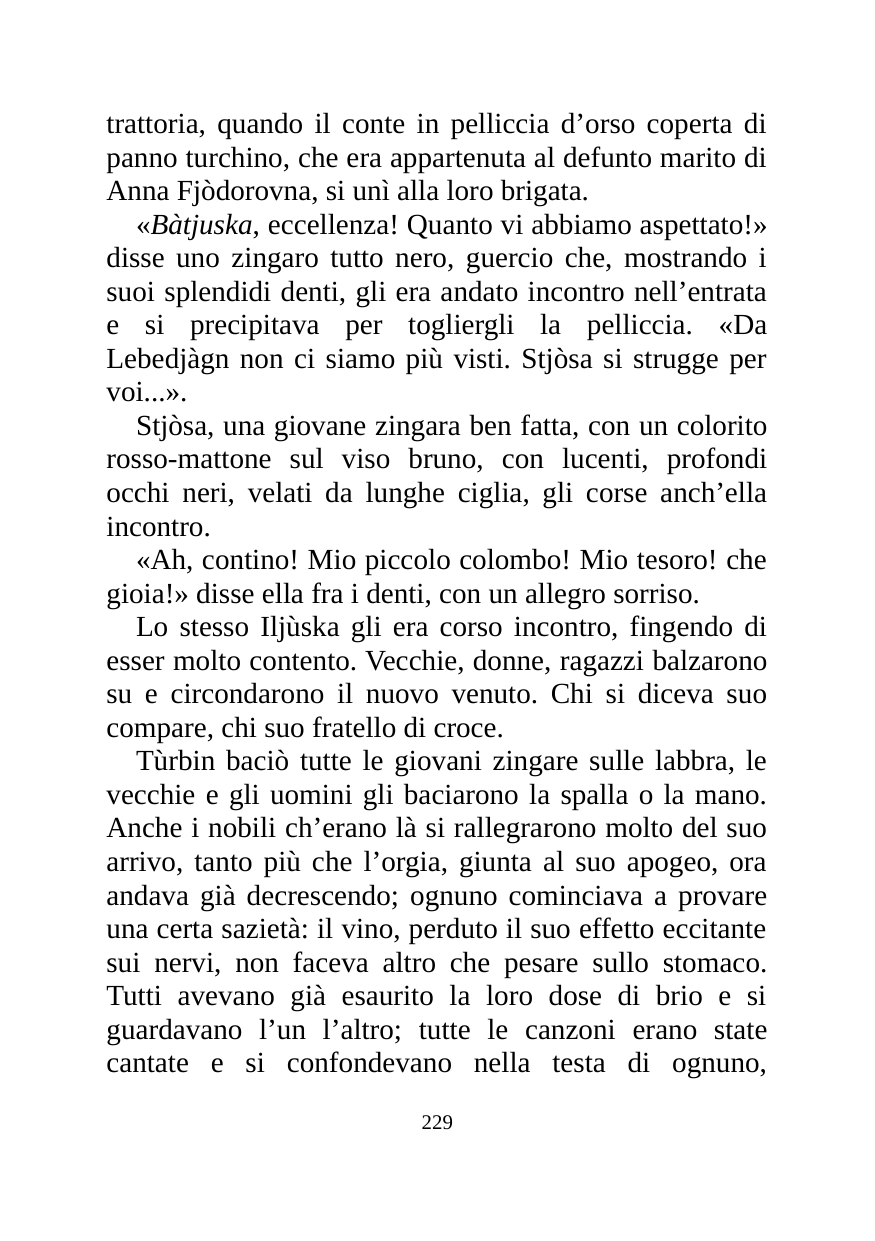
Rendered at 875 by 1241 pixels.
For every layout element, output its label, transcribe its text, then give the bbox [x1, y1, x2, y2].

text «Bàtjuska, eccellenza! Quanto vi abbiamo aspettato!» disse uno zingaro tutto nero, guercio che, mostrando i suoi splendidi denti, gli era andato incontro nell’entrata e si precipitava per togliergli la pelliccia. «Da Lebedjàgn non ci siamo più visti. Stjòsa si strugge per voi...». [106, 207, 768, 408]
text «Ah, contino! Mio piccolo colombo! Mio tesoro! che gioia!» disse ella fra i denti, con un allegro sorriso. [106, 542, 768, 609]
text trattoria, quando il conte in pelliccia d’orso coperta di panno turchino, che era appartenuta al defunto marito di Anna Fjòdorovna, si unì alla loro brigata. [106, 106, 768, 207]
text Lo stesso Iljùska gli era corso incontro, fingendo di esser molto contento. Vecchie, donne, ragazzi balzarono su e circondarono il nuovo venuto. Chi si diceva suo compare, chi suo fratello di croce. [106, 609, 768, 743]
text Stjòsa, una giovane zingara ben fatta, con un colorito rosso-mattone sul viso bruno, con lucenti, profondi occhi neri, velati da lunghe ciglia, gli corse anch’ella incontro. [106, 408, 768, 542]
text Tùrbin baciò tutte le giovani zingare sulle labbra, le vecchie e gli uomini gli baciarono la spalla o la mano. Anche i nobili ch’erano là si rallegrarono molto del suo arrivo, tanto più che l’orgia, giunta al suo apogeo, ora andava già decrescendo; ognuno cominciava a provare una certa sazietà: il vino, perduto il suo effetto eccitante sui nervi, non faceva altro che pesare sullo stomaco. Tutti avevano già esaurito la loro dose di brio e si guardavano l’un l’altro; tutte le canzoni erano state cantate e si confondevano nella testa di ognuno, [106, 743, 768, 1079]
